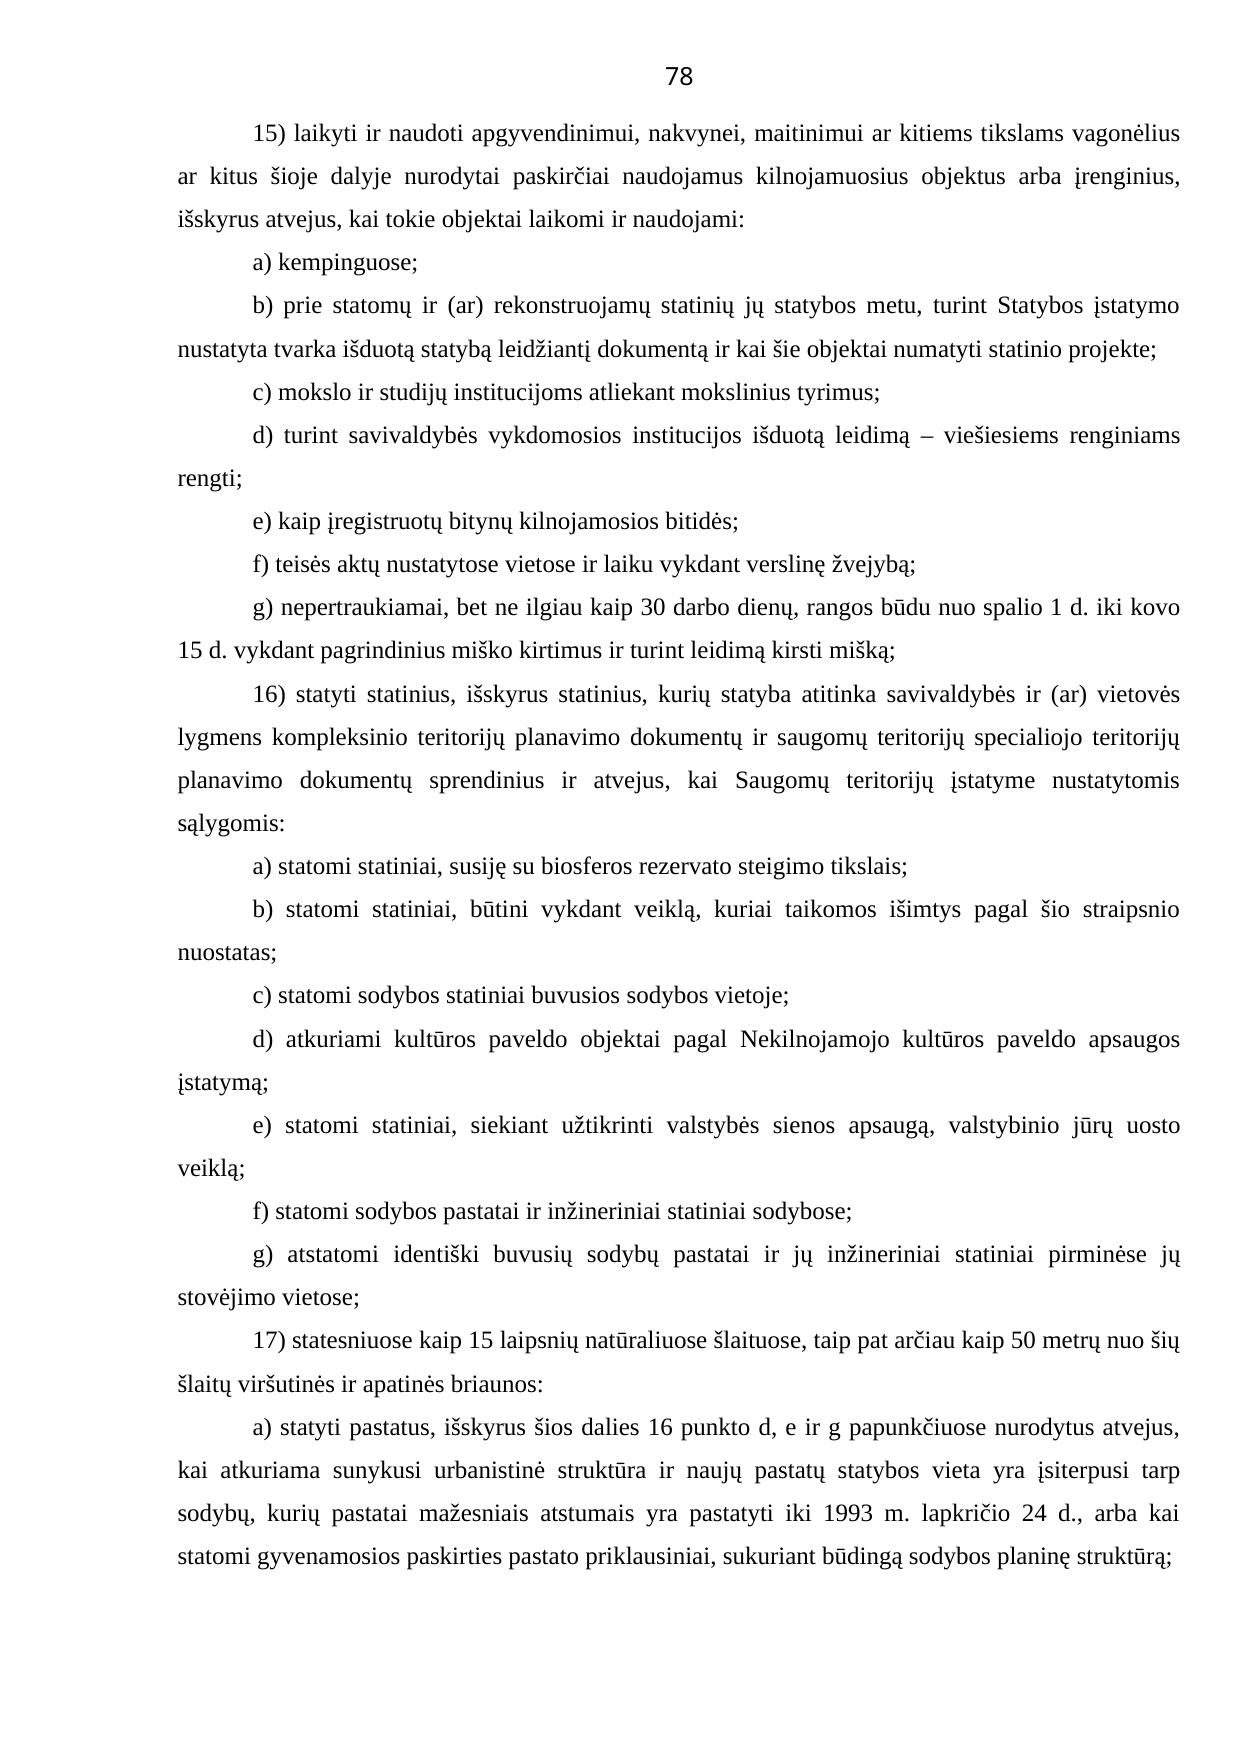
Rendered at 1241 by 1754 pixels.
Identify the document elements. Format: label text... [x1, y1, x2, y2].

text g) nepertraukiamai, bet ne ilgiau kaip 30 darbo dienų, rangos būdu nuo spalio 1 d. iki kovo 15 d. vykdant pagrindinius miško kirtimus ir turint leidimą kirsti mišką; [177, 592, 1181, 664]
text f) teisės aktų nustatytose vietose ir laiku vykdant verslinę žvejybą; [177, 549, 1181, 578]
text g) atstatomi identiški buvusių sodybų pastatai ir jų inžineriniai statiniai pirminėse jų stovėjimo vietose; [177, 1239, 1181, 1311]
text f) statomi sodybos pastatai ir inžineriniai statiniai sodybose; [177, 1196, 1181, 1225]
text b) prie statomų ir (ar) rekonstruojamų statinių jų statybos metu, turint Statybos įstatymo nustatyta tvarka išduotą statybą leidžiantį dokumentą ir kai šie objektai numatyti statinio projekte; [177, 291, 1181, 362]
text 15) laikyti ir naudoti apgyvendinimui, nakvynei, maitinimui ar kitiems tikslams vagonėlius ar kitus šioje dalyje nurodytai paskirčiai naudojamus kilnojamuosius objektus arba įrenginius, išskyrus atvejus, kai tokie objektai laikomi ir naudojami: [177, 118, 1181, 233]
text d) atkuriami kultūros paveldo objektai pagal Nekilnojamojo kultūros paveldo apsaugos įstatymą; [177, 1024, 1181, 1096]
text a) statomi statiniai, susiję su biosferos rezervato steigimo tikslais; [177, 851, 1181, 880]
text c) mokslo ir studijų institucijoms atliekant mokslinius tyrimus; [177, 377, 1181, 406]
text b) statomi statiniai, būtini vykdant veiklą, kuriai taikomos išimtys pagal šio straipsnio nuostatas; [177, 894, 1181, 966]
text e) kaip įregistruotų bitynų kilnojamosios bitidės; [177, 506, 1181, 535]
text 16) statyti statinius, išskyrus statinius, kurių statyba atitinka savivaldybės ir (ar) vietovės lygmens kompleksinio teritorijų planavimo dokumentų ir saugomų teritorijų specialiojo teritorijų planavimo dokumentų sprendinius ir atvejus, kai Saugomų teritorijų įstatyme nustatytomis sąlygomis: [177, 679, 1181, 837]
text e) statomi statiniai, siekiant užtikrinti valstybės sienos apsaugą, valstybinio jūrų uosto veiklą; [177, 1110, 1181, 1182]
text 17) statesniuose kaip 15 laipsnių natūraliuose šlaituose, taip pat arčiau kaip 50 metrų nuo šių šlaitų viršutinės ir apatinės briaunos: [177, 1326, 1181, 1397]
text d) turint savivaldybės vykdomosios institucijos išduotą leidimą – viešiesiems renginiams rengti; [177, 420, 1181, 492]
text c) statomi sodybos statiniai buvusios sodybos vietoje; [177, 981, 1181, 1009]
text a) kempinguose; [177, 247, 1181, 276]
text a) statyti pastatus, išskyrus šios dalies 16 punkto d, e ir g papunkčiuose nurodytus atvejus, kai atkuriama sunykusi urbanistinė struktūra ir naujų pastatų statybos vieta yra įsiterpusi tarp sodybų, kurių pastatai mažesniais atstumais yra pastatyti iki 1993 m. lapkričio 24 d., arba kai statomi gyvenamosios paskirties pastato priklausiniai, sukuriant būdingą sodybos planinę struktūrą; [177, 1412, 1181, 1570]
